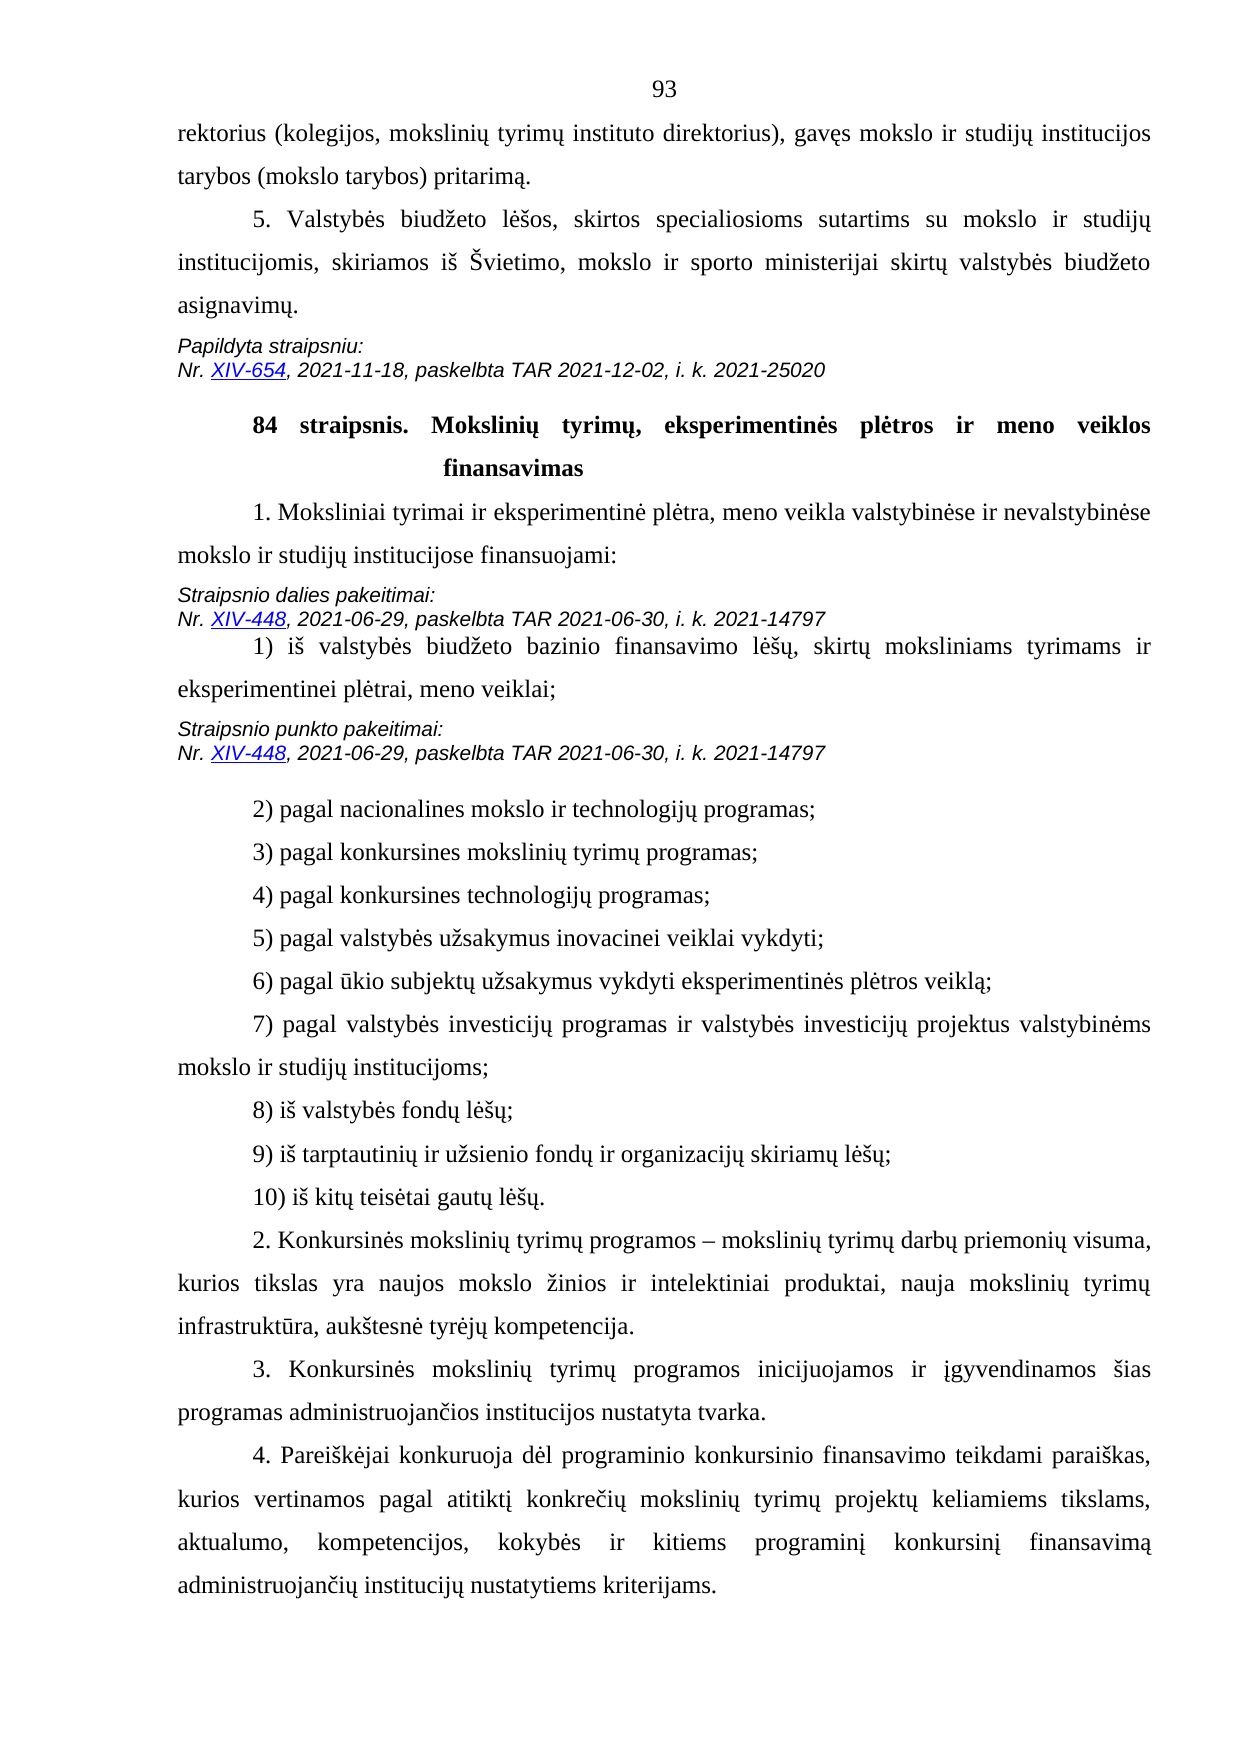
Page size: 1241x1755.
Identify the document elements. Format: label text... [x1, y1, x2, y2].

text Nr. XIV-654, 2021-11-18, paskelbta TAR 2021-12-02, i. k. 2021-25020 [177, 358, 1152, 382]
text 84 straipsnis. Mokslinių tyrimų, eksperimentinės plėtros ir meno veiklos finansavimas [252, 410, 1152, 482]
text 4. Pareiškėjai konkuruoja dėl programinio konkursinio finansavimo teikdami paraiškas, kurios vertinamos pagal atitiktį konkrečių mokslinių tyrimų projektų keliamiems tikslams, aktualumo, kompetencijos, kokybės ir kitiems programinį konkursinį finansavimą administruojančių institucijų nustatytiems kriterijams. [177, 1441, 1152, 1599]
text 5) pagal valstybės užsakymus inovacinei veiklai vykdyti; [177, 923, 1152, 952]
text Straipsnio dalies pakeitimai: [177, 583, 1152, 607]
text 8) iš valstybės fondų lėšų; [177, 1096, 1152, 1124]
text 2. Konkursinės mokslinių tyrimų programos – mokslinių tyrimų darbų priemonių visuma, kurios tikslas yra naujos mokslo žinios ir intelektiniai produktai, nauja mokslinių tyrimų infrastruktūra, aukštesnė tyrėjų kompetencija. [177, 1225, 1152, 1340]
text 10) iš kitų teisėtai gautų lėšų. [177, 1182, 1152, 1211]
text 1. Moksliniai tyrimai ir eksperimentinė plėtra, meno veikla valstybinėse ir nevalstybinėse mokslo ir studijų institucijose finansuojami: [177, 497, 1152, 568]
text Nr. XIV-448, 2021-06-29, paskelbta TAR 2021-06-30, i. k. 2021-14797 [177, 607, 1152, 631]
text 1) iš valstybės biudžeto bazinio finansavimo lėšų, skirtų moksliniams tyrimams ir eksperimentinei plėtrai, meno veiklai; [177, 631, 1152, 703]
text Nr. XIV-448, 2021-06-29, paskelbta TAR 2021-06-30, i. k. 2021-14797 [177, 741, 1152, 765]
text 7) pagal valstybės investicijų programas ir valstybės investicijų projektus valstybinėms mokslo ir studijų institucijoms; [177, 1009, 1152, 1081]
text 4) pagal konkursines technologijų programas; [177, 880, 1152, 909]
text 3) pagal konkursines mokslinių tyrimų programas; [177, 837, 1152, 866]
text 5. Valstybės biudžeto lėšos, skirtos specialiosioms sutartims su mokslo ir studijų institucijomis, skiriamos iš Švietimo, mokslo ir sporto ministerijai skirtų valstybės biudžeto asignavimų. [177, 204, 1152, 319]
text rektorius (kolegijos, mokslinių tyrimų instituto direktorius), gavęs mokslo ir studijų institucijos tarybos (mokslo tarybos) pritarimą. [177, 118, 1152, 190]
text 9) iš tarptautinių ir užsienio fondų ir organizacijų skiriamų lėšų; [177, 1139, 1152, 1167]
text 2) pagal nacionalines mokslo ir technologijų programas; [177, 794, 1152, 822]
text Straipsnio punkto pakeitimai: [177, 717, 1152, 741]
text 3. Konkursinės mokslinių tyrimų programos inicijuojamos ir įgyvendinamos šias programas administruojančios institucijos nustatyta tvarka. [177, 1354, 1152, 1426]
text Papildyta straipsniu: [177, 334, 1152, 358]
text 6) pagal ūkio subjektų užsakymus vykdyti eksperimentinės plėtros veiklą; [177, 966, 1152, 995]
